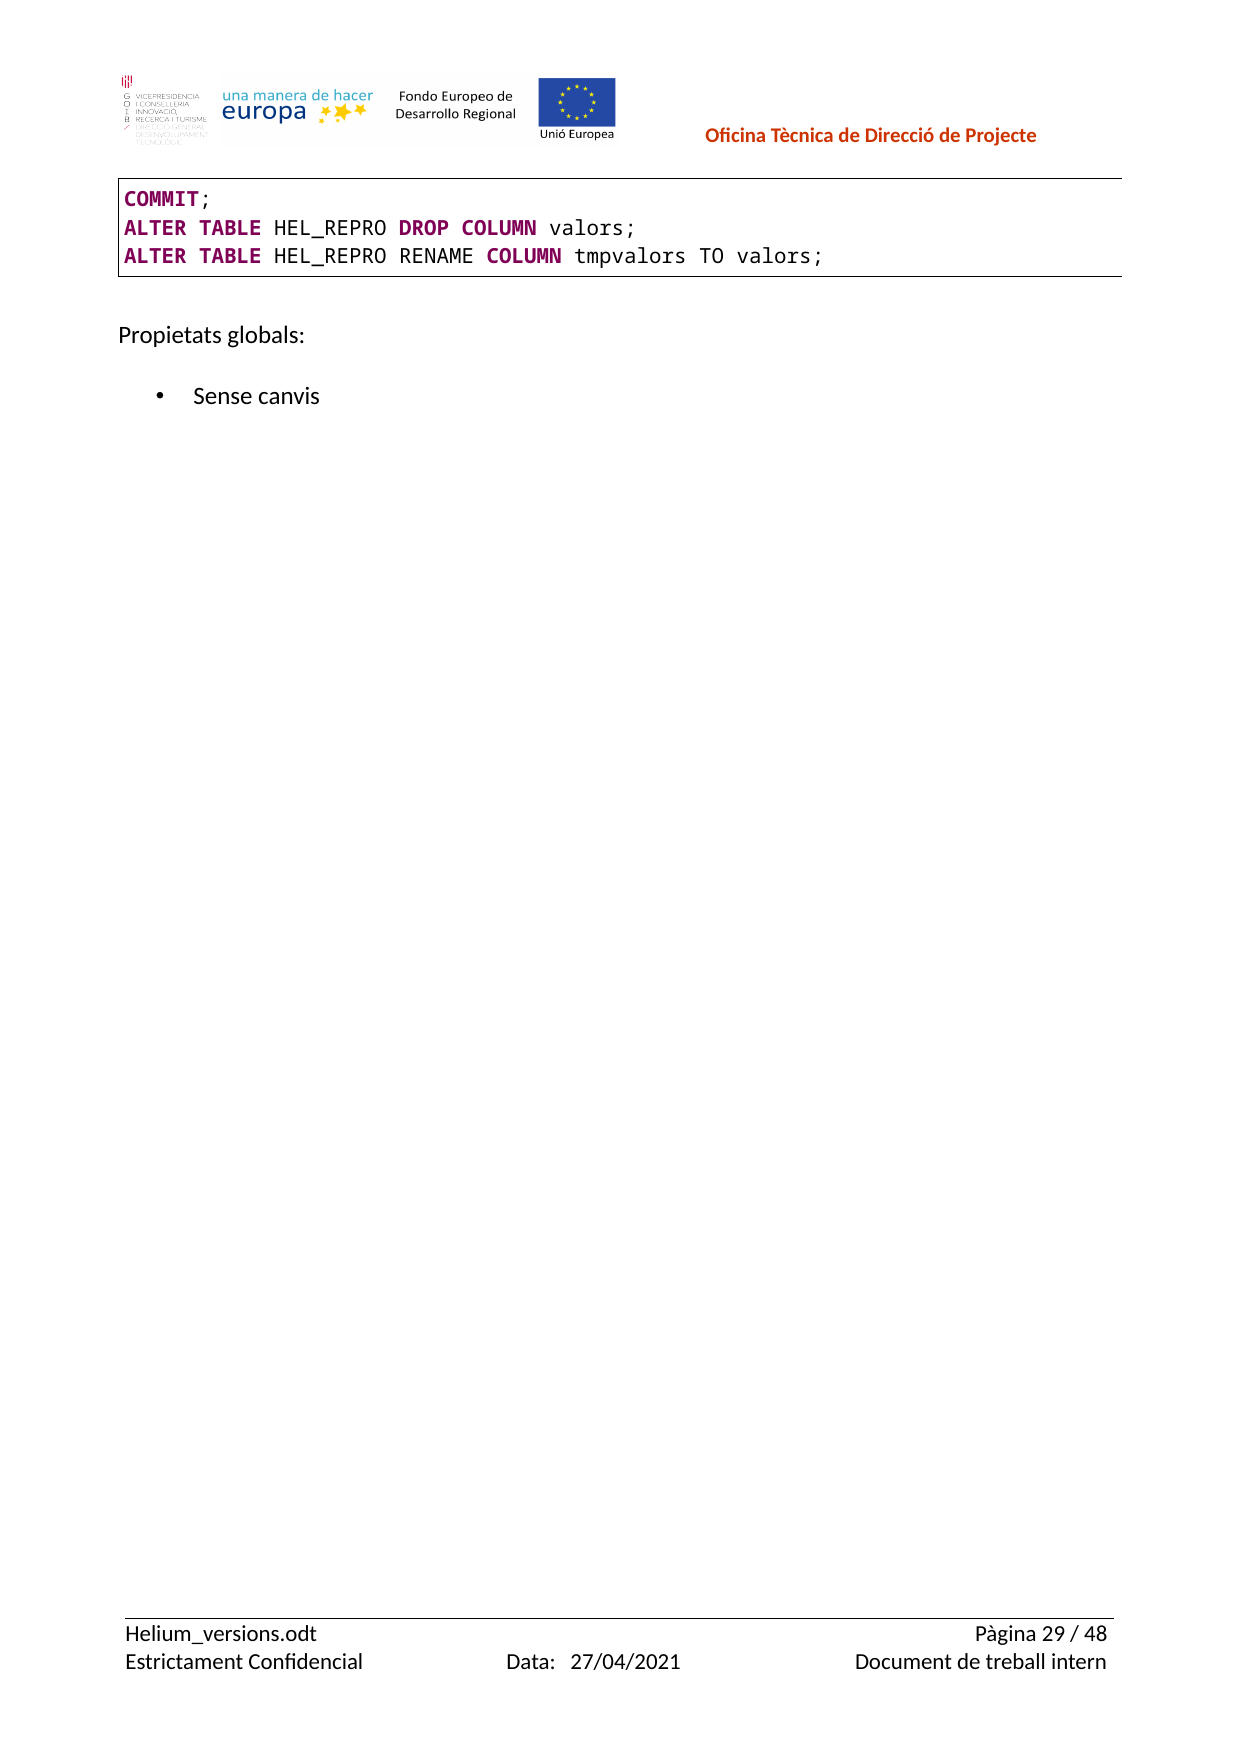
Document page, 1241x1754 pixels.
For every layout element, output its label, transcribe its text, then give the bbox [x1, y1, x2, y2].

table_header COMMIT; ALTER TABLE HEL_REPRO DROP COLUMN valors; ALTER TABLE HEL_REPRO RENAME COLUMN tmpvalors TO valors; [119, 179, 1122, 276]
picture [219, 73, 621, 147]
picture [118, 73, 213, 147]
text Propietats globals: [118, 319, 1122, 349]
list Sense canvis [156, 380, 1122, 411]
